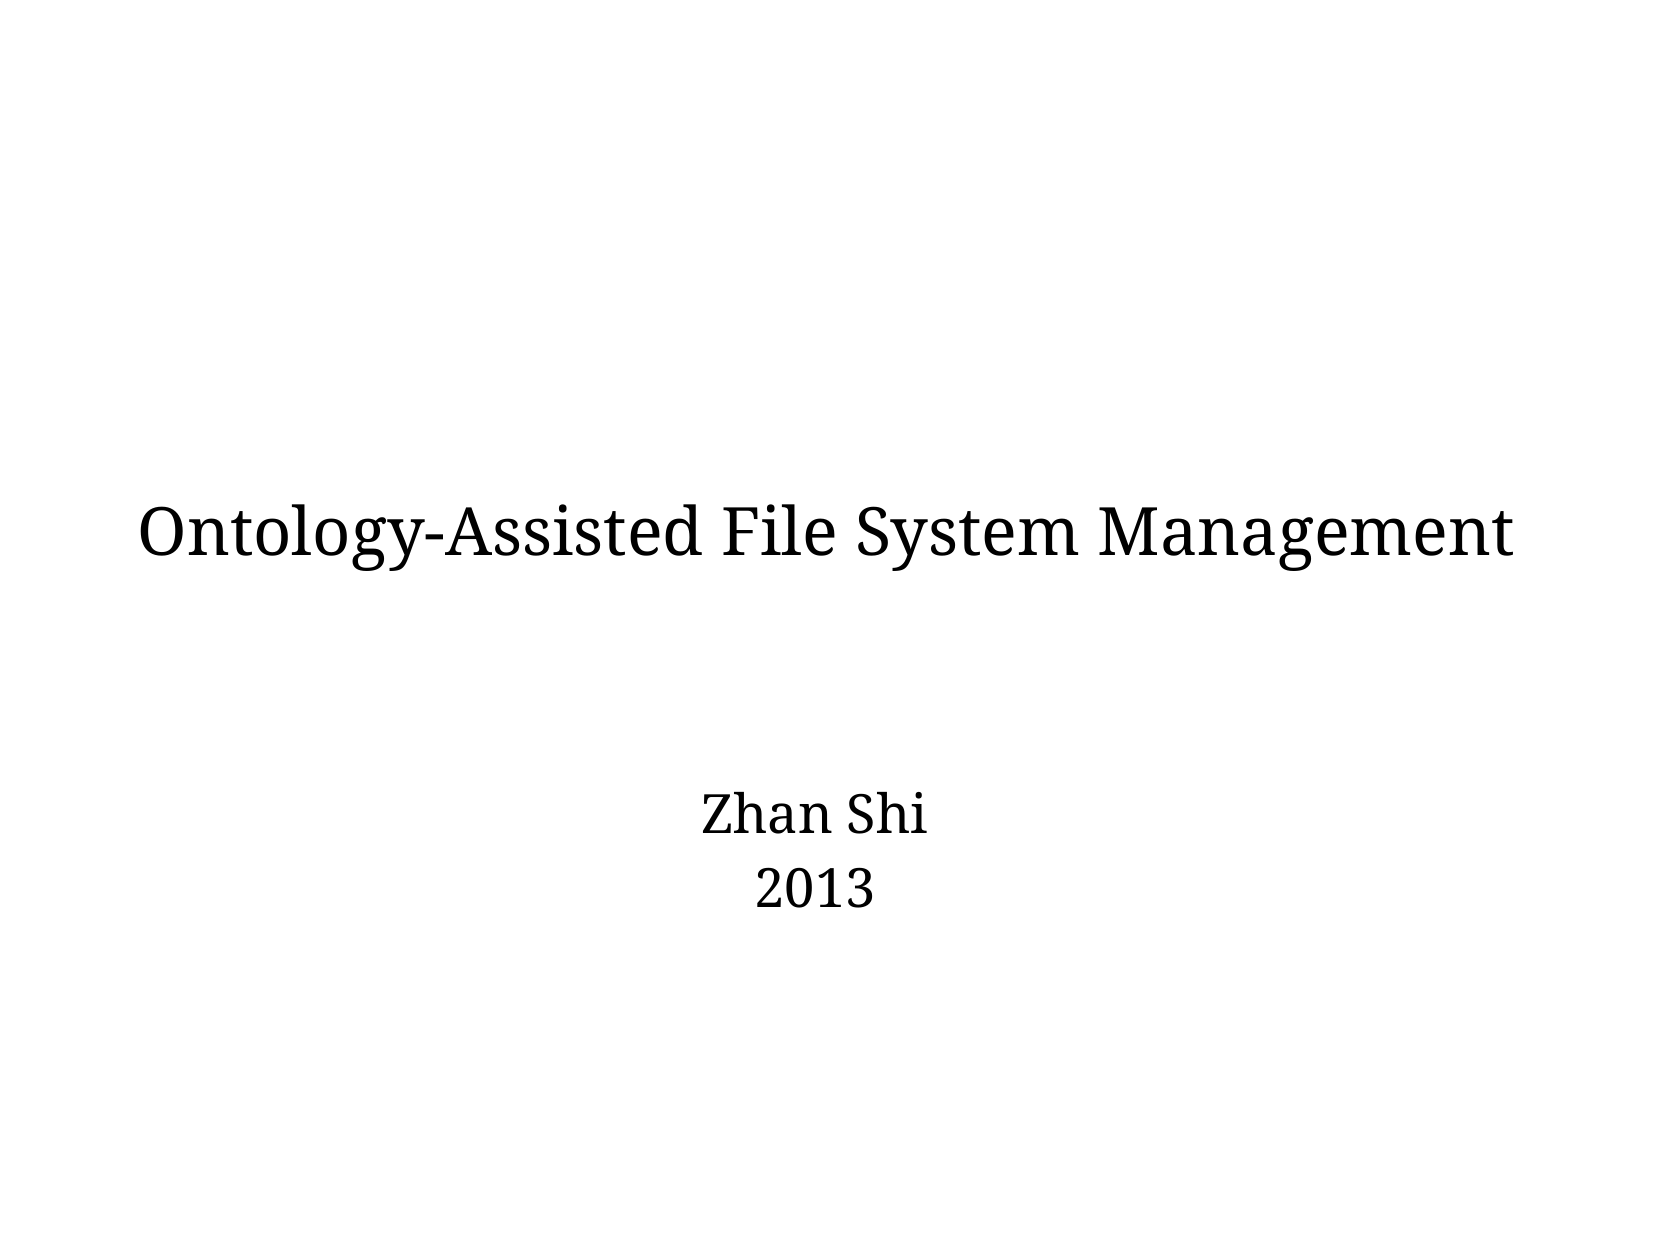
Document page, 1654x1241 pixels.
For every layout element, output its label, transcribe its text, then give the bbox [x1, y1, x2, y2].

text_box Zhan Shi 2013 [448, 767, 1182, 916]
subtitle Ontology-Assisted File System Management [82, 49, 1571, 1010]
